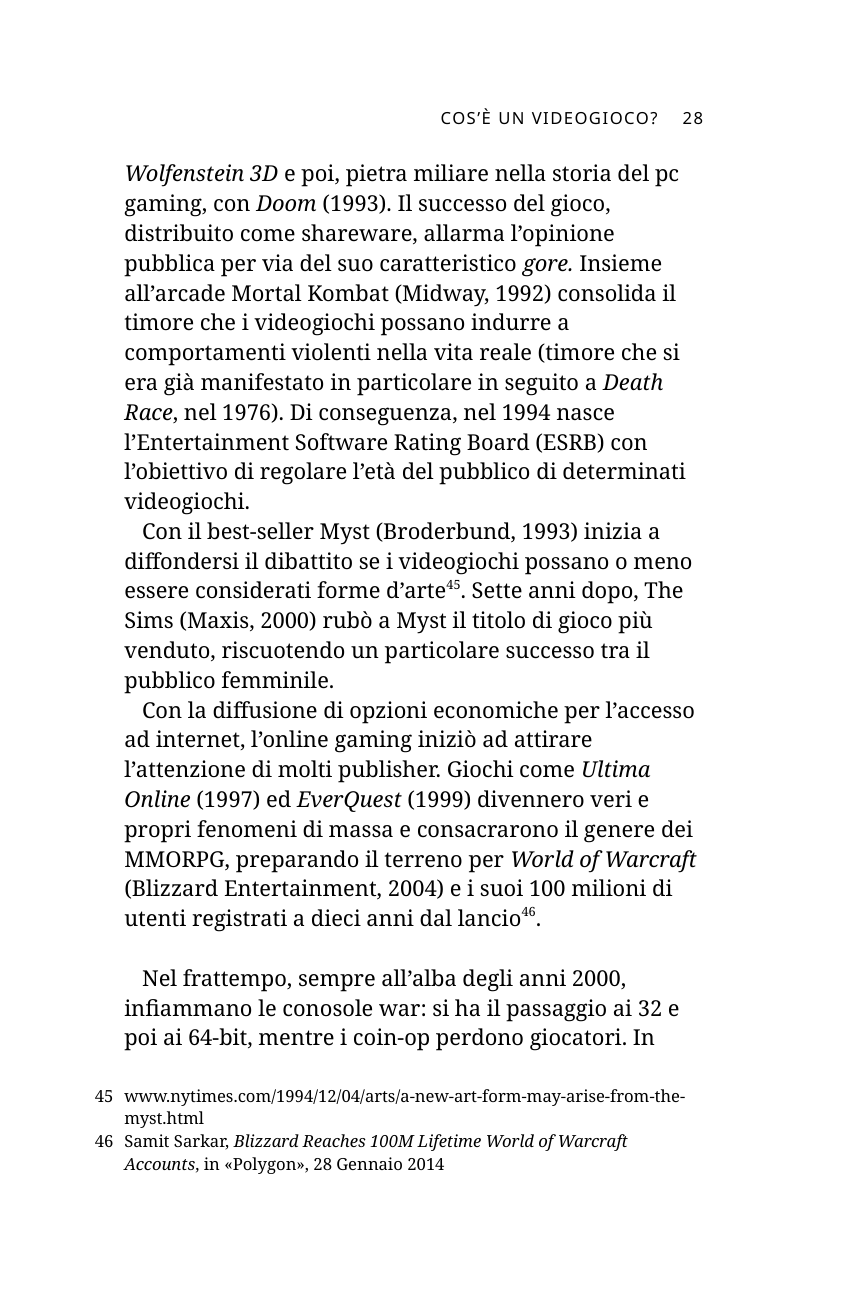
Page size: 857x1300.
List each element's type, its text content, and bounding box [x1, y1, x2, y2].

text Con la diffusione di opzioni economiche per l’accesso ad internet, l’online gaming iniziò ad attirare l’attenzione di molti publisher. Giochi come Ultima Online (1997) ed EverQuest (1999) divennero veri e propri fenomeni di massa e consacrarono il genere dei MMORPG, preparando il terreno per World of Warcraft (Blizzard Entertainment, 2004) e i suoi 100 milioni di utenti registrati a dieci anni dal lancio. [124, 695, 703, 933]
text Con il best-seller Myst (Broderbund, 1993) inizia a diffondersi il dibattito se i videogiochi possano o meno essere considerati forme d’arte. Sette anni dopo, The Sims (Maxis, 2000) rubò a Myst il titolo di gioco più venduto, riscuotendo un particolare successo tra il pubblico femminile. [124, 516, 703, 695]
text Wolfenstein 3D e poi, pietra miliare nella storia del pc gaming, con Doom (1993). Il successo del gioco, distribuito come shareware, allarma l’opinione pubblica per via del suo caratteristico gore. Insieme all’arcade Mortal Kombat (Midway, 1992) consolida il timore che i videogiochi possano indurre a comportamenti violenti nella vita reale (timore che si era già manifestato in particolare in seguito a Death Race, nel 1976). Di conseguenza, nel 1994 nasce l’Entertainment Software Rating Board (ESRB) con l’obiettivo di regolare l’età del pubblico di determinati videogiochi. [124, 158, 703, 516]
text Samit Sarkar, Blizzard Reaches 100M Lifetime World of Warcraft Accounts, in «Polygon», 28 Gennaio 2014 [94, 1130, 703, 1175]
text www.nytimes.com/1994/12/04/arts/a-new-art-form-may-arise-from-the-myst.html [94, 1084, 703, 1130]
text Nel frattempo, sempre all’alba degli anni 2000, infiammano le conosole war: si ha il passaggio ai 32 e poi ai 64-bit, mentre i coin-op perdono giocatori. In [124, 963, 703, 1052]
